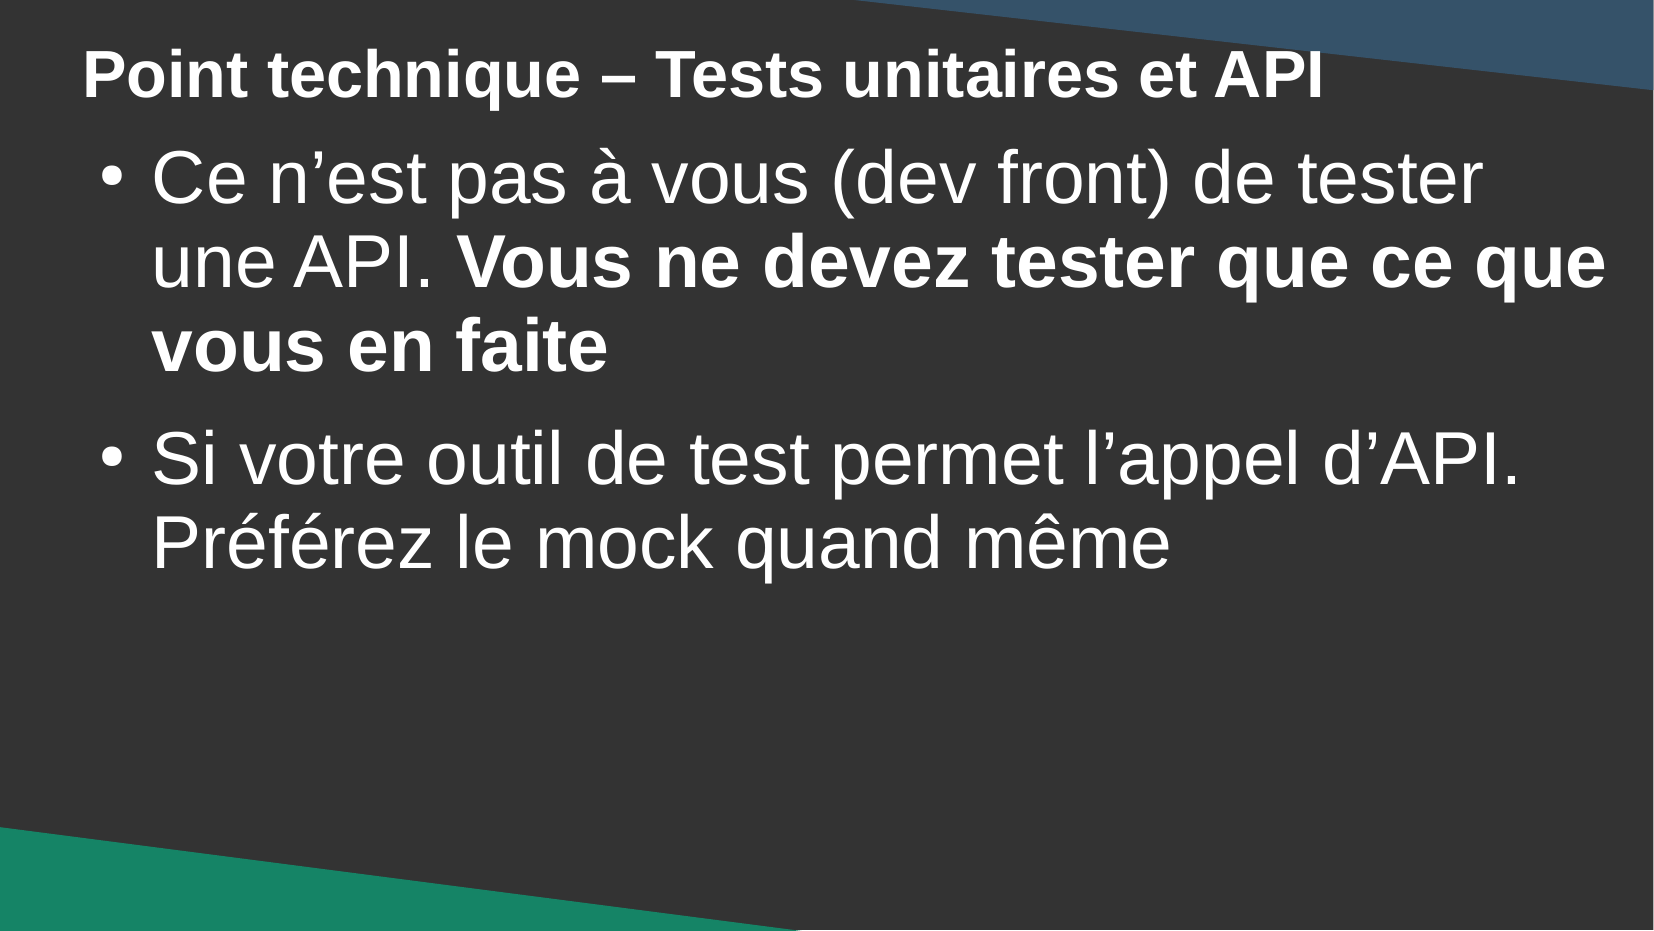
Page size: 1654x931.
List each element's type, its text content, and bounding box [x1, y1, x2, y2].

title Point technique – Tests unitaires et API [82, 37, 1571, 122]
text_box [854, 0, 1654, 91]
list Ce n’est pas à vous (dev front) de tester une API. Vous ne devez tester que ce que vous en faite Si votre outil de test permet l’appel d’API. Préférez le mock quand même [80, 135, 1620, 745]
text_box [0, 827, 802, 931]
